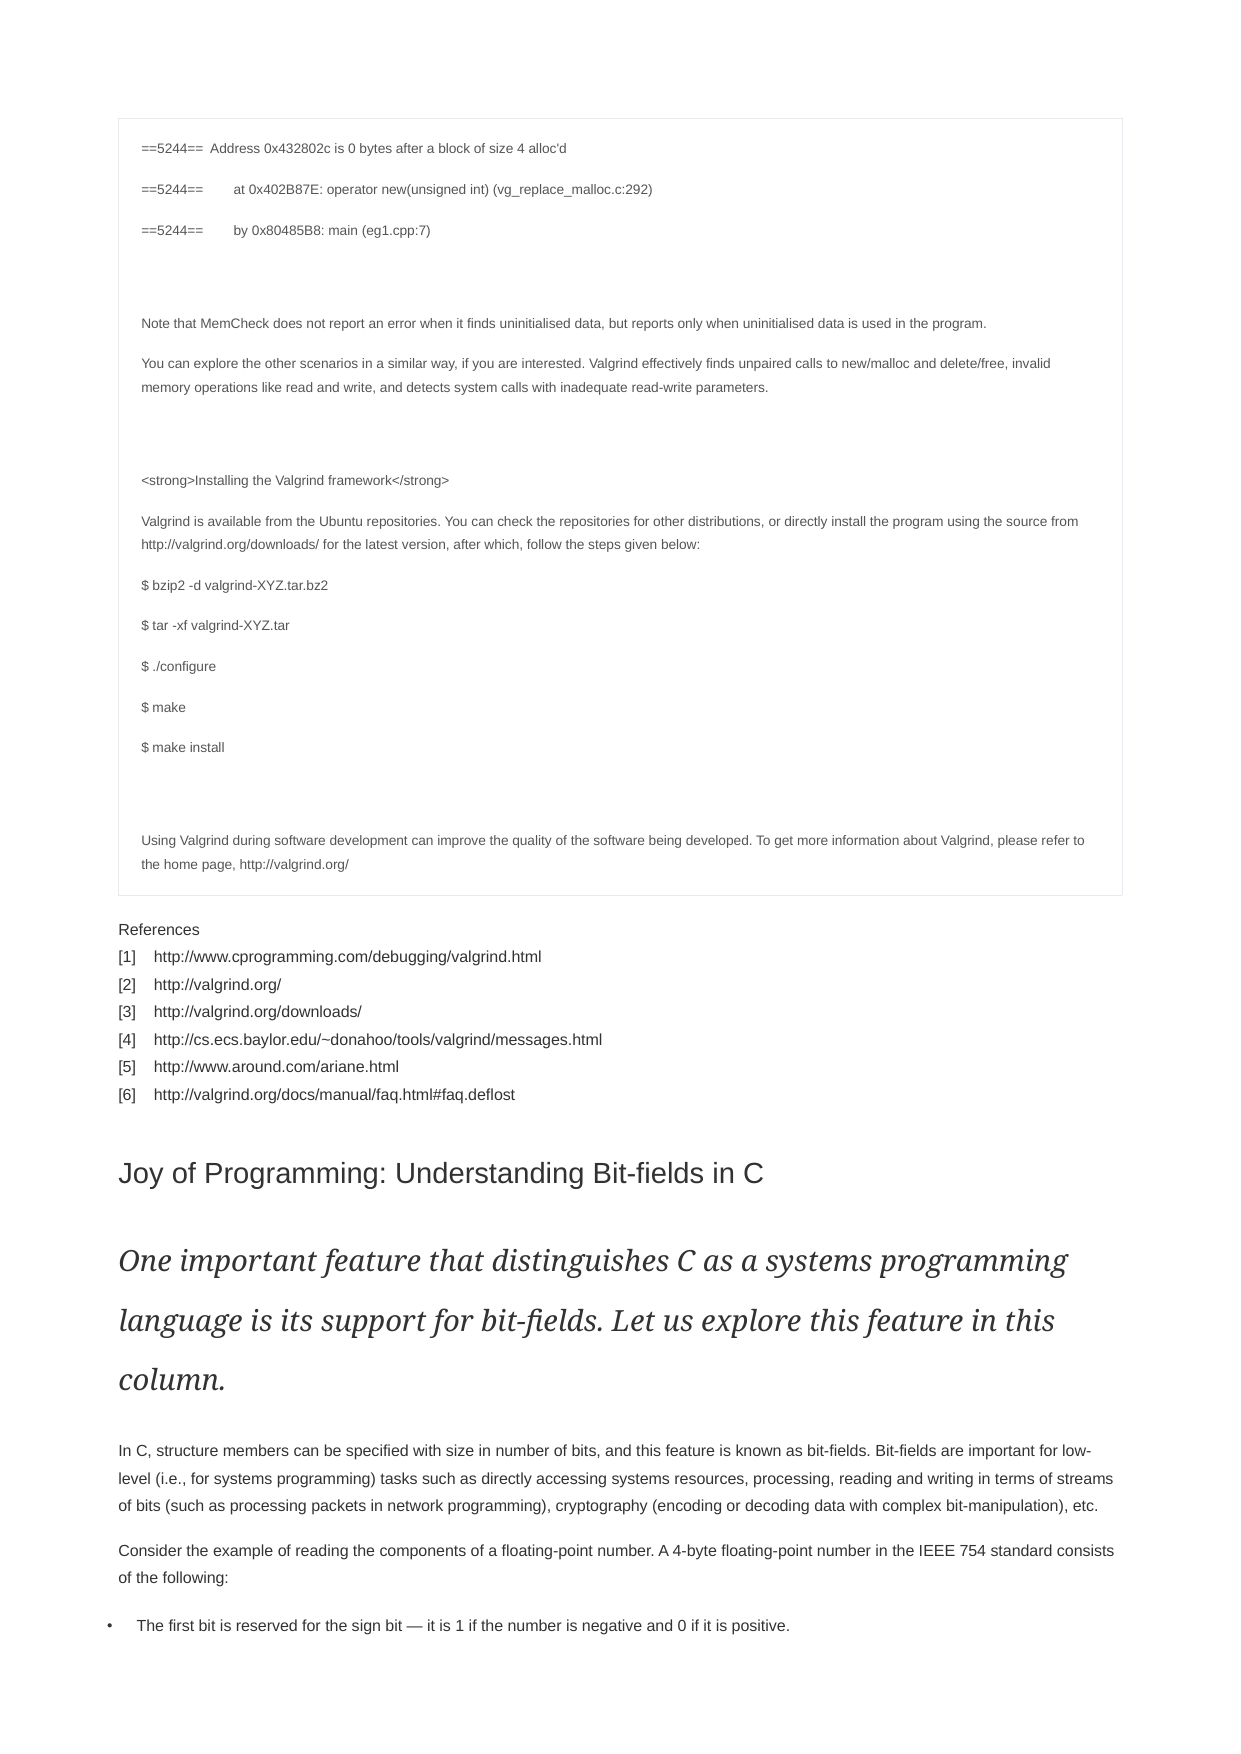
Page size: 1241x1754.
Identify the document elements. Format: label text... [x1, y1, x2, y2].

text $ ./configure [119, 636, 1122, 674]
text Using Valgrind during software development can improve the quality of the software being developed. To get more information about Valgrind, please refer to the home page, http://valgrind.org/ [119, 810, 1122, 895]
text <strong>Installing the Valgrind framework</strong> [119, 450, 1122, 488]
subtitle Joy of Programming: Understanding Bit-fields in C [118, 1156, 1122, 1189]
text $ bzip2 -d valgrind-XYZ.tar.bz2 [119, 554, 1122, 593]
text You can explore the other scenarios in a similar way, if you are interested. Valgrind effectively finds unpaired calls to new/malloc and delete/free, invalid memory operations like read and write, and detects system calls with inadequate read-write parameters. [119, 333, 1122, 395]
text One important feature that distinguishes C as a systems programming language is its support for bit-fields. Let us explore this feature in this column. [118, 1240, 1122, 1399]
text $ make install [119, 717, 1122, 756]
text [1] http://www.cprogramming.com/debugging/valgrind.html [2] http://valgrind.org/ [3] http://valgrind.org/downloads/ [4] http://cs.ecs.baylor.edu/~donahoo/tools/valgrind/messages.html [5] http://www.around.com/ariane.html [6] http://valgrind.org/docs/manual/faq.html#faq.deflost [118, 947, 1122, 1103]
text Consider the example of reading the components of a floating-point number. A 4-byte floating-point number in the IEEE 754 standard consists of the following: [118, 1541, 1122, 1587]
text $ make [119, 676, 1122, 715]
text ==5244== Address 0x432802c is 0 bytes after a block of size 4 alloc'd [119, 119, 1122, 157]
text ==5244== at 0x402B87E: operator new(unsigned int) (vg_replace_malloc.c:292) [119, 159, 1122, 197]
text In C, structure members can be specified with size in number of bits, and this feature is known as bit-fields. Bit-fields are important for low-level (i.e., for systems programming) tasks such as directly accessing systems resources, processing, reading and writing in terms of streams of bits (such as processing packets in network programming), cryptography (encoding or decoding data with complex bit-manipulation), etc. [118, 1442, 1122, 1515]
text $ tar -xf valgrind-XYZ.tar [119, 595, 1122, 634]
text Note that MemCheck does not report an error when it finds uninitialised data, but reports only when uninitialised data is used in the program. [119, 292, 1122, 331]
text Valgrind is available from the Ubuntu repositories. You can check the repositories for other distributions, or directly install the program using the source from http://valgrind.org/downloads/ for the latest version, after which, follow the steps given below: [119, 490, 1122, 552]
text References [118, 920, 1122, 938]
text ==5244== by 0x80485B8: main (eg1.cpp:7) [119, 199, 1122, 238]
list The first bit is reserved for the sign bit — it is 1 if the number is negative and 0 if it is positive. [118, 1617, 1122, 1635]
